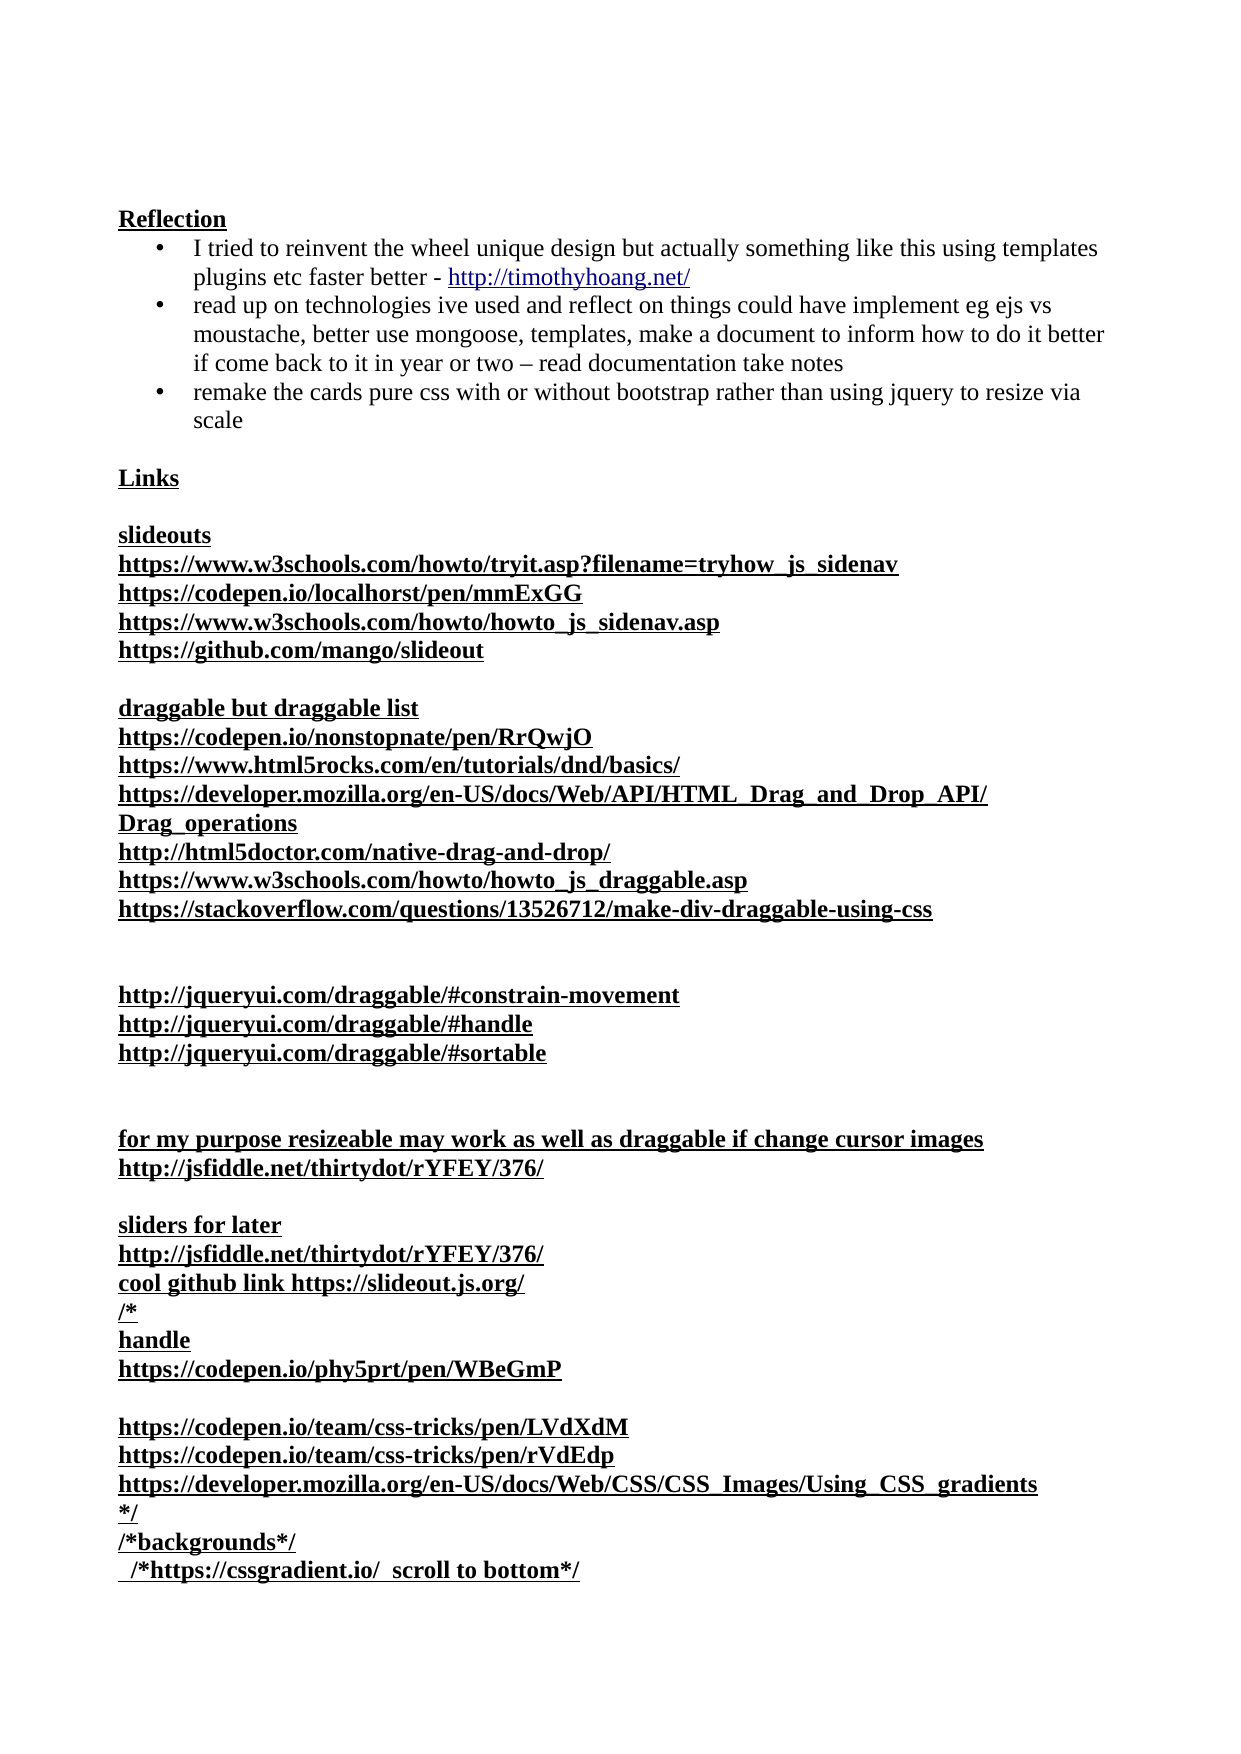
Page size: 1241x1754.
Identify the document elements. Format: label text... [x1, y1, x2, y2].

list read up on technologies ive used and reflect on things could have implement eg ejs vs moustache, better use mongoose, templates, make a document to inform how to do it better if come back to it in year or two – read documentation take notes [156, 291, 1122, 377]
text http://jsfiddle.net/thirtydot/rYFEY/376/ [118, 1153, 1122, 1182]
text slideouts [118, 521, 1122, 549]
text Links [118, 463, 1122, 492]
text http://jqueryui.com/draggable/#handle [118, 1009, 1122, 1038]
text https://developer.mozilla.org/en-US/docs/Web/API/HTML_Drag_and_Drop_API/Drag_operations [118, 779, 1122, 837]
text https://www.html5rocks.com/en/tutorials/dnd/basics/ [118, 751, 1122, 779]
text https://stackoverflow.com/questions/13526712/make-div-draggable-using-css [118, 894, 1122, 923]
text http://jqueryui.com/draggable/#constrain-movement [118, 981, 1122, 1009]
text http://jsfiddle.net/thirtydot/rYFEY/376/ [118, 1239, 1122, 1268]
text https://github.com/mango/slideout [118, 636, 1122, 664]
text https://developer.mozilla.org/en-US/docs/Web/CSS/CSS_Images/Using_CSS_gradients [118, 1469, 1122, 1498]
text https://codepen.io/nonstopnate/pen/RrQwjO [118, 722, 1122, 751]
text for my purpose resizeable may work as well as draggable if change cursor images [118, 1124, 1122, 1153]
text https://www.w3schools.com/howto/howto_js_sidenav.asp [118, 607, 1122, 636]
text https://www.w3schools.com/howto/tryit.asp?filename=tryhow_js_sidenav [118, 549, 1122, 578]
text Reflection [118, 204, 1122, 233]
text https://codepen.io/team/css-tricks/pen/rVdEdp [118, 1441, 1122, 1469]
text sliders for later [118, 1211, 1122, 1239]
text cool github link https://slideout.js.org/ [118, 1268, 1122, 1297]
text /*backgrounds*/ [118, 1527, 1122, 1556]
text handle [118, 1326, 1122, 1354]
text https://www.w3schools.com/howto/howto_js_draggable.asp [118, 866, 1122, 894]
text https://codepen.io/localhorst/pen/mmExGG [118, 578, 1122, 607]
list I tried to reinvent the wheel unique design but actually something like this using templates plugins etc faster better - http://timothyhoang.net/ [156, 233, 1122, 291]
text https://codepen.io/phy5prt/pen/WBeGmP [118, 1354, 1122, 1383]
text */ [118, 1498, 1122, 1527]
text https://codepen.io/team/css-tricks/pen/LVdXdM [118, 1412, 1122, 1441]
text http://html5doctor.com/native-drag-and-drop/ [118, 837, 1122, 866]
text http://jqueryui.com/draggable/#sortable [118, 1038, 1122, 1067]
text /*https://cssgradient.io/ scroll to bottom*/ [118, 1556, 1122, 1584]
text /* [118, 1297, 1122, 1326]
list remake the cards pure css with or without bootstrap rather than using jquery to resize via scale [156, 377, 1122, 434]
text draggable but draggable list [118, 693, 1122, 722]
